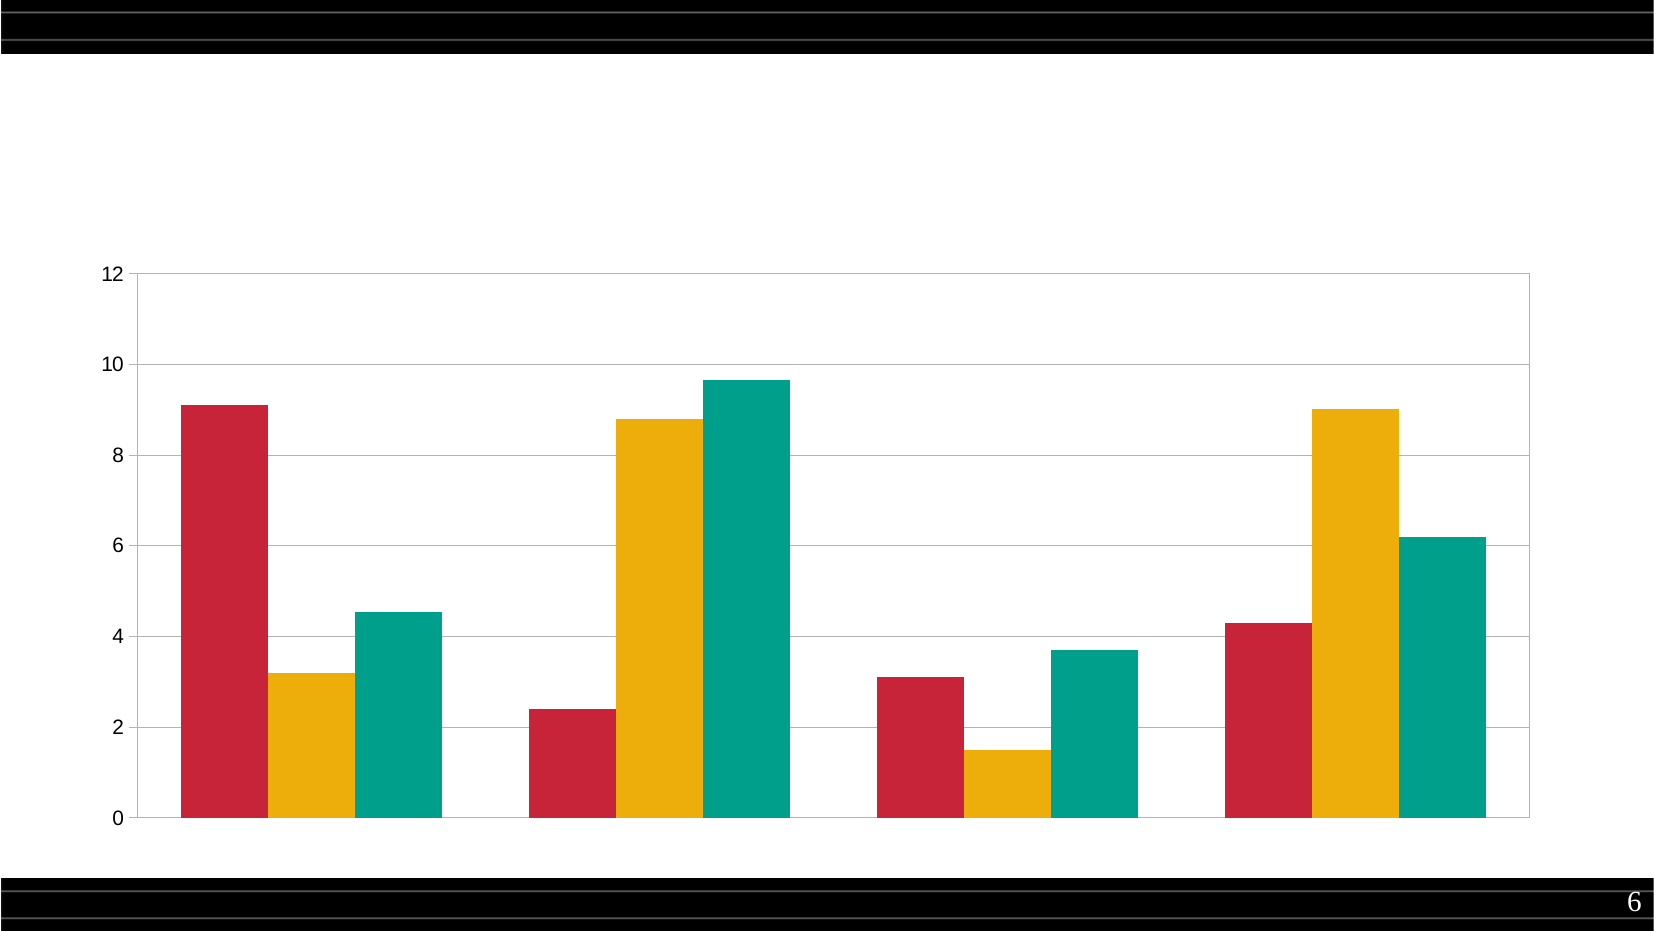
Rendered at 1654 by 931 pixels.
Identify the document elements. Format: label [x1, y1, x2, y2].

picture [1, 878, 1654, 931]
chart [71, 250, 1559, 842]
picture [1, 0, 1654, 54]
